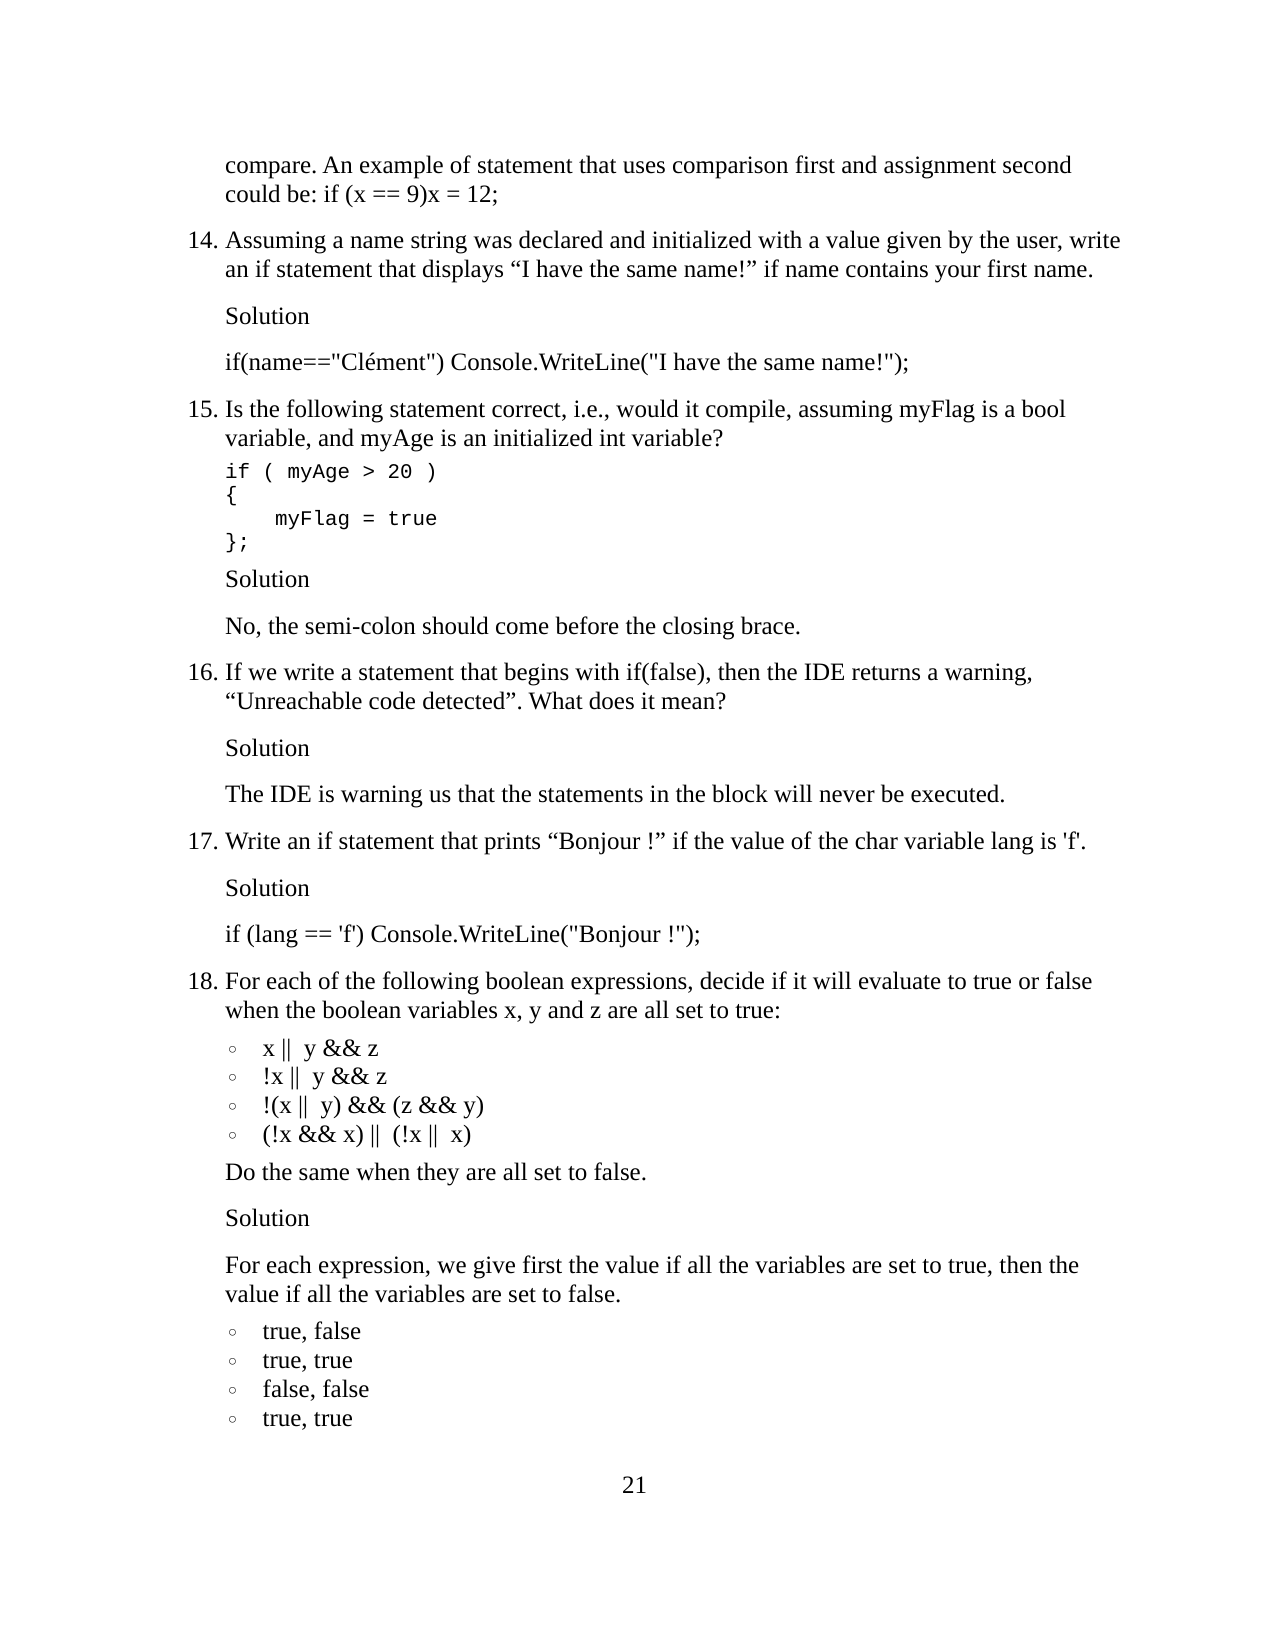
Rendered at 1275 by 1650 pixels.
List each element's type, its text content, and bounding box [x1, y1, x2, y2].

list Do the same when they are all set to false. [187, 1157, 1125, 1185]
list Write an if statement that prints “Bonjour !” if the value of the char variable lang is 'f'. [187, 826, 1125, 855]
list false, false [225, 1374, 1125, 1403]
list if (lang == 'f') Console.WriteLine("Bonjour !"); [187, 919, 1125, 948]
list For each expression, we give first the value if all the variables are set to true, then the value if all the variables are set to false. [187, 1250, 1125, 1307]
list !(x || y) && (z && y) [225, 1090, 1125, 1119]
list The IDE is warning us that the statements in the block will never be executed. [187, 779, 1125, 808]
list if(name=="Clément") Console.WriteLine("I have the same name!"); [187, 347, 1125, 376]
list Solution [187, 1203, 1125, 1232]
list myFlag = true [187, 508, 1125, 532]
list Is the following statement correct, i.e., would it compile, assuming myFlag is a bool variable, and myAge is an initialized int variable? [187, 394, 1125, 452]
list }; [187, 532, 1125, 555]
list Solution [187, 873, 1125, 902]
list x || y && z [225, 1033, 1125, 1061]
list For each of the following boolean expressions, decide if it will evaluate to true or false when the boolean variables x, y and z are all set to true: [187, 966, 1125, 1024]
list { [187, 484, 1125, 508]
list Assuming a name string was declared and initialized with a value given by the user, write an if statement that displays “I have the same name!” if name contains your first name. [187, 225, 1125, 283]
list if ( myAge > 20 ) [187, 461, 1125, 484]
list true, true [225, 1345, 1125, 1374]
list Solution [187, 301, 1125, 329]
list compare. An example of statement that uses comparison first and assignment second could be: if (x == 9)x = 12; [187, 150, 1125, 207]
list Solution [187, 733, 1125, 762]
list true, false [225, 1316, 1125, 1345]
list (!x && x) || (!x || x) [225, 1119, 1125, 1148]
list !x || y && z [225, 1061, 1125, 1090]
list If we write a statement that begins with if(false), then the IDE returns a warning, “Unreachable code detected”. What does it mean? [187, 657, 1125, 715]
list Solution [187, 564, 1125, 593]
list No, the semi-colon should come before the closing brace. [187, 611, 1125, 639]
list true, true [225, 1403, 1125, 1431]
